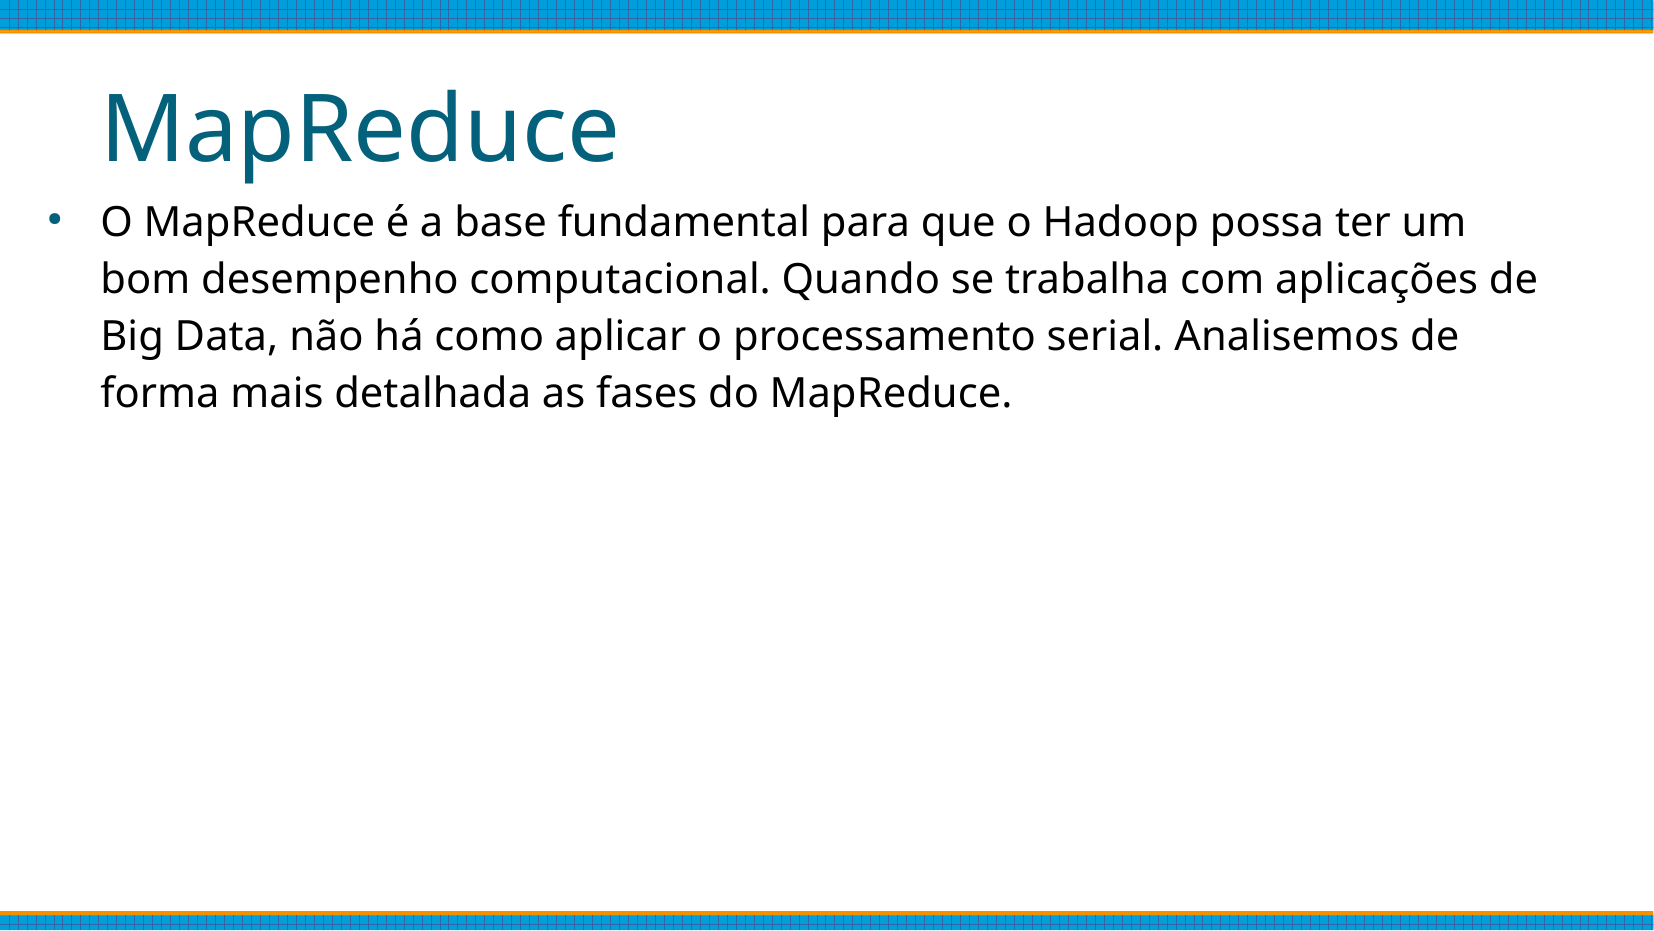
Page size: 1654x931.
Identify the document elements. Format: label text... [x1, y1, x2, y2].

title MapReduce [29, 44, 1506, 191]
list O MapReduce é a base fundamental para que o Hadoop possa ter um bom desempenho computacional. Quando se trabalha com aplicações de Big Data, não há como aplicar o processamento serial. Analisemos de forma mais detalhada as fases do MapReduce. [29, 191, 1565, 798]
